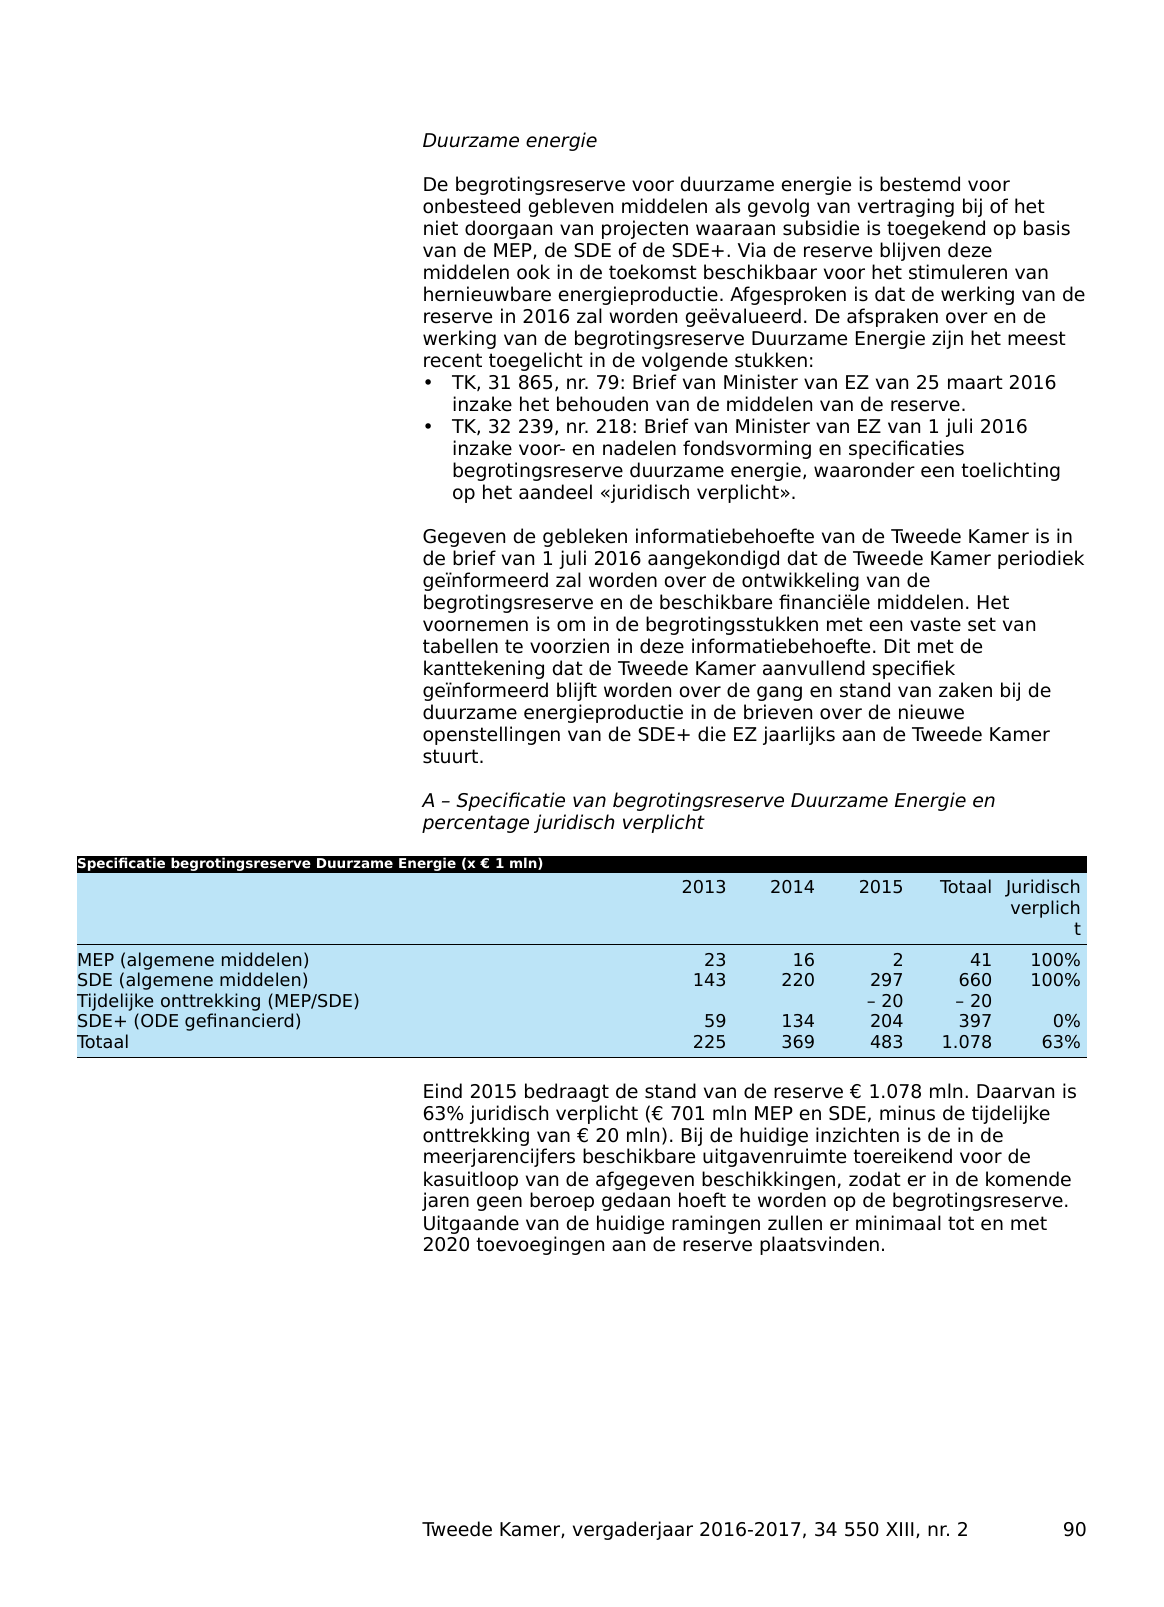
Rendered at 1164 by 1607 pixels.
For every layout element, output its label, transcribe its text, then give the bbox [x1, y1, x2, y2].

table_cell 225 [644, 1032, 732, 1057]
table_cell 16 [732, 945, 821, 970]
table_cell 134 [732, 1011, 821, 1032]
table_cell 397 [909, 1011, 998, 1032]
table_cell MEP (algemene middelen) [77, 945, 644, 970]
table_cell 59 [644, 1011, 732, 1032]
table_cell 2013 [644, 873, 732, 944]
text De begrotingsreserve voor duurzame energie is bestemd voor onbesteed gebleven middelen als gevolg van vertraging bij of het niet doorgaan van projecten waaraan subsidie is toegekend op basis van de MEP, de SDE of de SDE+. Via de reserve blijven deze middelen ook in de toekomst beschikbaar voor het stimuleren van hernieuwbare energieproductie. Afgesproken is dat de werking van de reserve in 2016 zal worden geëvalueerd. De afspraken over en de werking van de begrotingsreserve Duurzame Energie zijn het meest recent toegelicht in de volgende stukken: [422, 174, 1087, 372]
subtitle Duurzame energie [422, 130, 1087, 152]
table_cell SDE (algemene middelen) [77, 970, 644, 991]
table_cell [732, 991, 821, 1011]
table_cell 220 [732, 970, 821, 991]
table_header Specificatie begrotingsreserve Duurzame Energie (x € 1 mln) [77, 856, 1087, 871]
table_cell 143 [644, 970, 732, 991]
table_cell 369 [732, 1032, 821, 1057]
table_cell [998, 991, 1087, 1011]
table_cell Juridisch verplicht [998, 873, 1087, 944]
table_cell 2014 [732, 873, 821, 944]
table_cell 483 [821, 1032, 909, 1057]
table_cell 63% [998, 1032, 1087, 1057]
table_cell – 20 [909, 991, 998, 1011]
text Gegeven de gebleken informatiebehoefte van de Tweede Kamer is in de brief van 1 juli 2016 aangekondigd dat de Tweede Kamer periodiek geïnformeerd zal worden over de ontwikkeling van de begrotingsreserve en de beschikbare financiële middelen. Het voornemen is om in de begrotingsstukken met een vaste set van tabellen te voorzien in deze informatiebehoefte. Dit met de kanttekening dat de Tweede Kamer aanvullend specifiek geïnformeerd blijft worden over de gang en stand van zaken bij de duurzame energieproductie in de brieven over de nieuwe openstellingen van de SDE+ die EZ jaarlijks aan de Tweede Kamer stuurt. [422, 526, 1087, 768]
text • TK, 31 865, nr. 79: Brief van Minister van EZ van 25 maart 2016 inzake het behouden van de middelen van de reserve. [422, 372, 1087, 416]
table_cell [77, 873, 644, 944]
table_cell 100% [998, 945, 1087, 970]
table_cell 297 [821, 970, 909, 991]
text • TK, 32 239, nr. 218: Brief van Minister van EZ van 1 juli 2016 inzake voor- en nadelen fondsvorming en specificaties begrotingsreserve duurzame energie, waaronder een toelichting op het aandeel «juridisch verplicht». [422, 416, 1087, 504]
table_cell 2015 [821, 873, 909, 944]
table_cell 100% [998, 970, 1087, 991]
table_cell 1.078 [909, 1032, 998, 1057]
table_cell – 20 [821, 991, 909, 1011]
subtitle A – Specificatie van begrotingsreserve Duurzame Energie en percentage juridisch verplicht [422, 790, 1087, 834]
text Eind 2015 bedraagt de stand van de reserve € 1.078 mln. Daarvan is 63% juridisch verplicht (€ 701 mln MEP en SDE, minus de tijdelijke onttrekking van € 20 mln). Bij de huidige inzichten is de in de meerjarencijfers beschikbare uitgavenruimte toereikend voor de kasuitloop van de afgegeven beschikkingen, zodat er in de komende jaren geen beroep gedaan hoeft te worden op de begrotingsreserve. Uitgaande van de huidige ramingen zullen er minimaal tot en met 2020 toevoegingen aan de reserve plaatsvinden. [422, 1081, 1087, 1256]
table_cell SDE+ (ODE gefinancierd) [77, 1011, 644, 1032]
table_cell Totaal [77, 1032, 644, 1057]
table_cell 204 [821, 1011, 909, 1032]
table_cell 2 [821, 945, 909, 970]
table_cell 660 [909, 970, 998, 991]
table_cell 0% [998, 1011, 1087, 1032]
table_cell Tijdelijke onttrekking (MEP/SDE) [77, 991, 644, 1011]
table_cell Totaal [909, 873, 998, 944]
table_cell 23 [644, 945, 732, 970]
table_cell [644, 991, 732, 1011]
table_cell 41 [909, 945, 998, 970]
